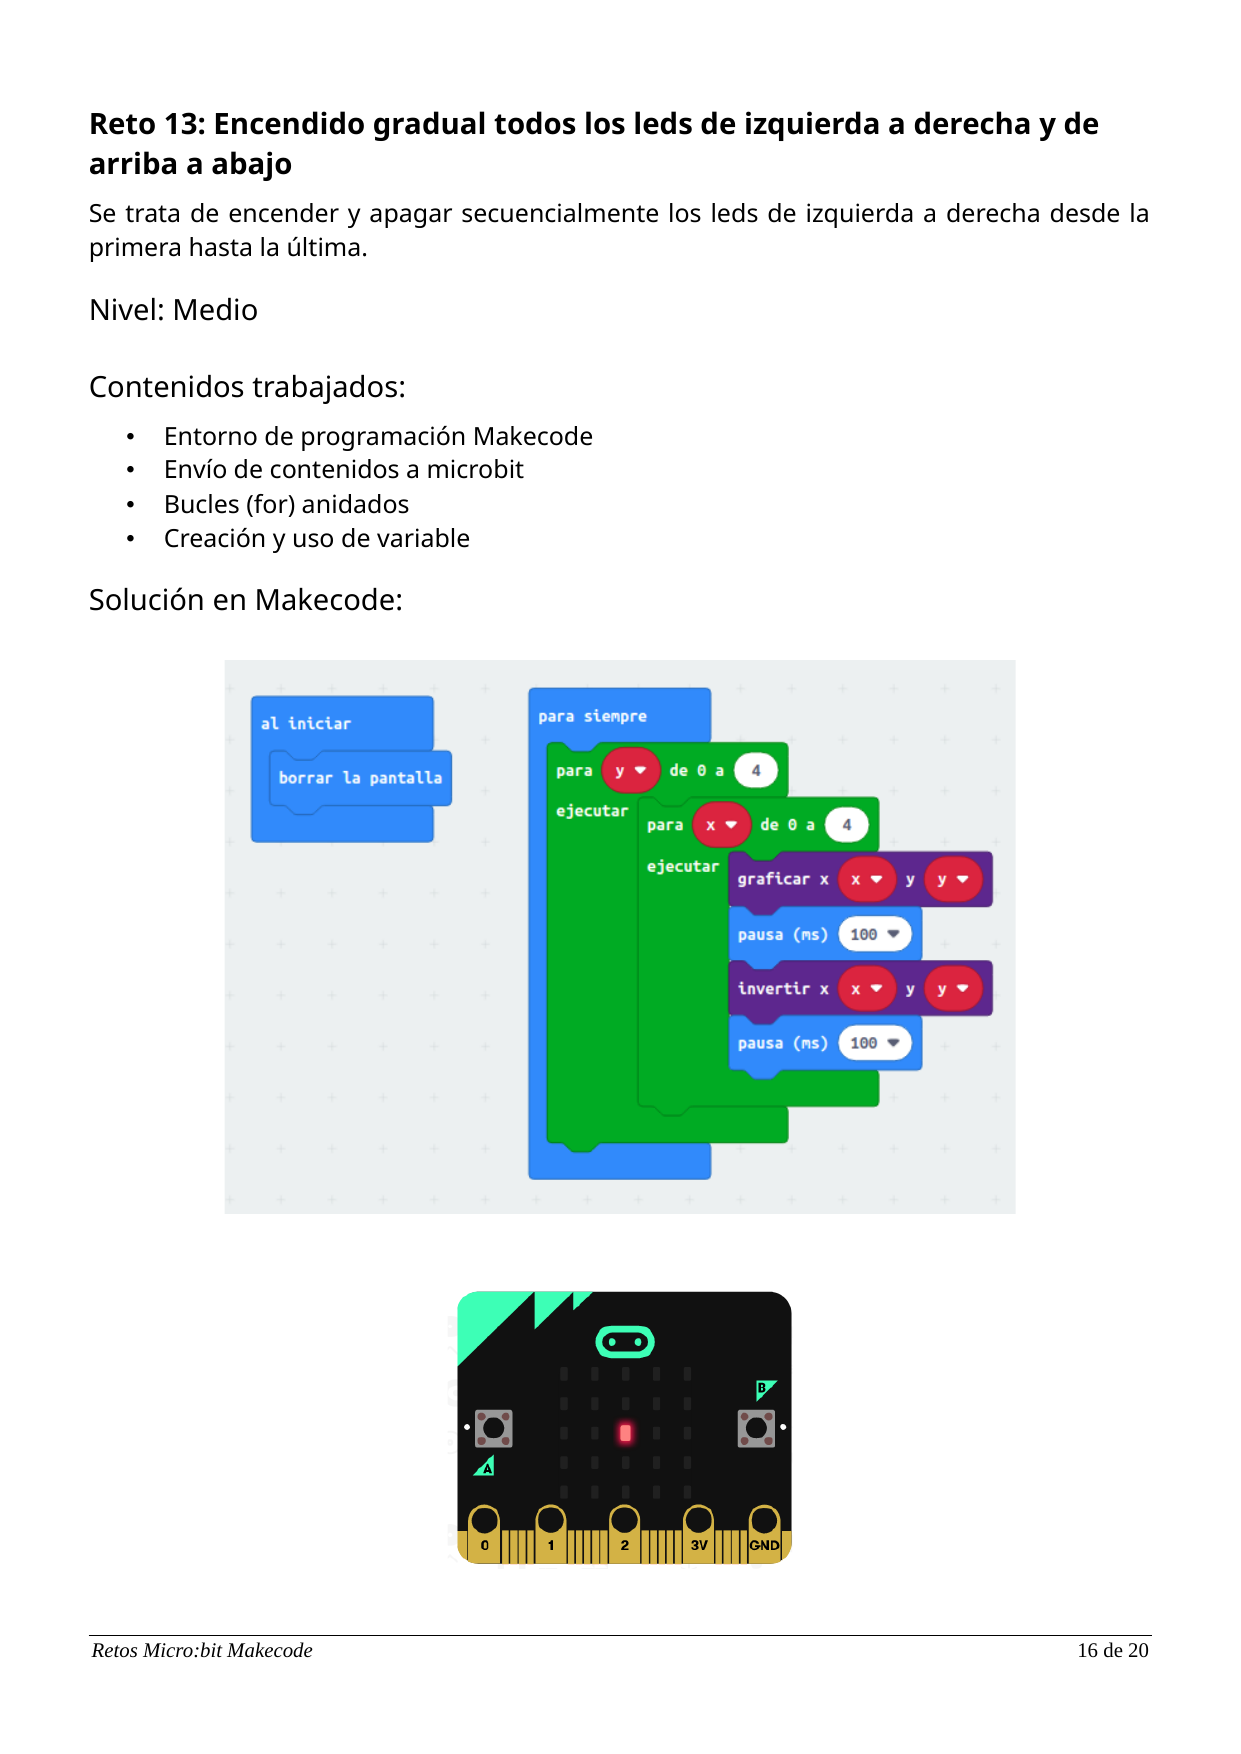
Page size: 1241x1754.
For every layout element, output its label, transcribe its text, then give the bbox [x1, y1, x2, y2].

picture [447, 1286, 793, 1569]
subtitle Solución en Makecode: [88, 579, 1152, 619]
list Envío de contenidos a microbit [126, 452, 1152, 486]
subtitle Contenidos trabajados: [88, 366, 1152, 406]
list Entorno de programación Makecode [126, 418, 1152, 452]
subtitle Reto 13: Encendido gradual todos los leds de izquierda a derecha y de arriba a abajo [88, 103, 1152, 183]
text Se trata de encender y apagar secuencialmente los leds de izquierda a derecha desde la primera hasta la última. [88, 196, 1152, 264]
list Creación y uso de variable [126, 520, 1152, 554]
picture [224, 660, 1016, 1214]
subtitle Nivel: Medio [88, 289, 1152, 328]
list Bucles (for) anidados [126, 486, 1152, 520]
